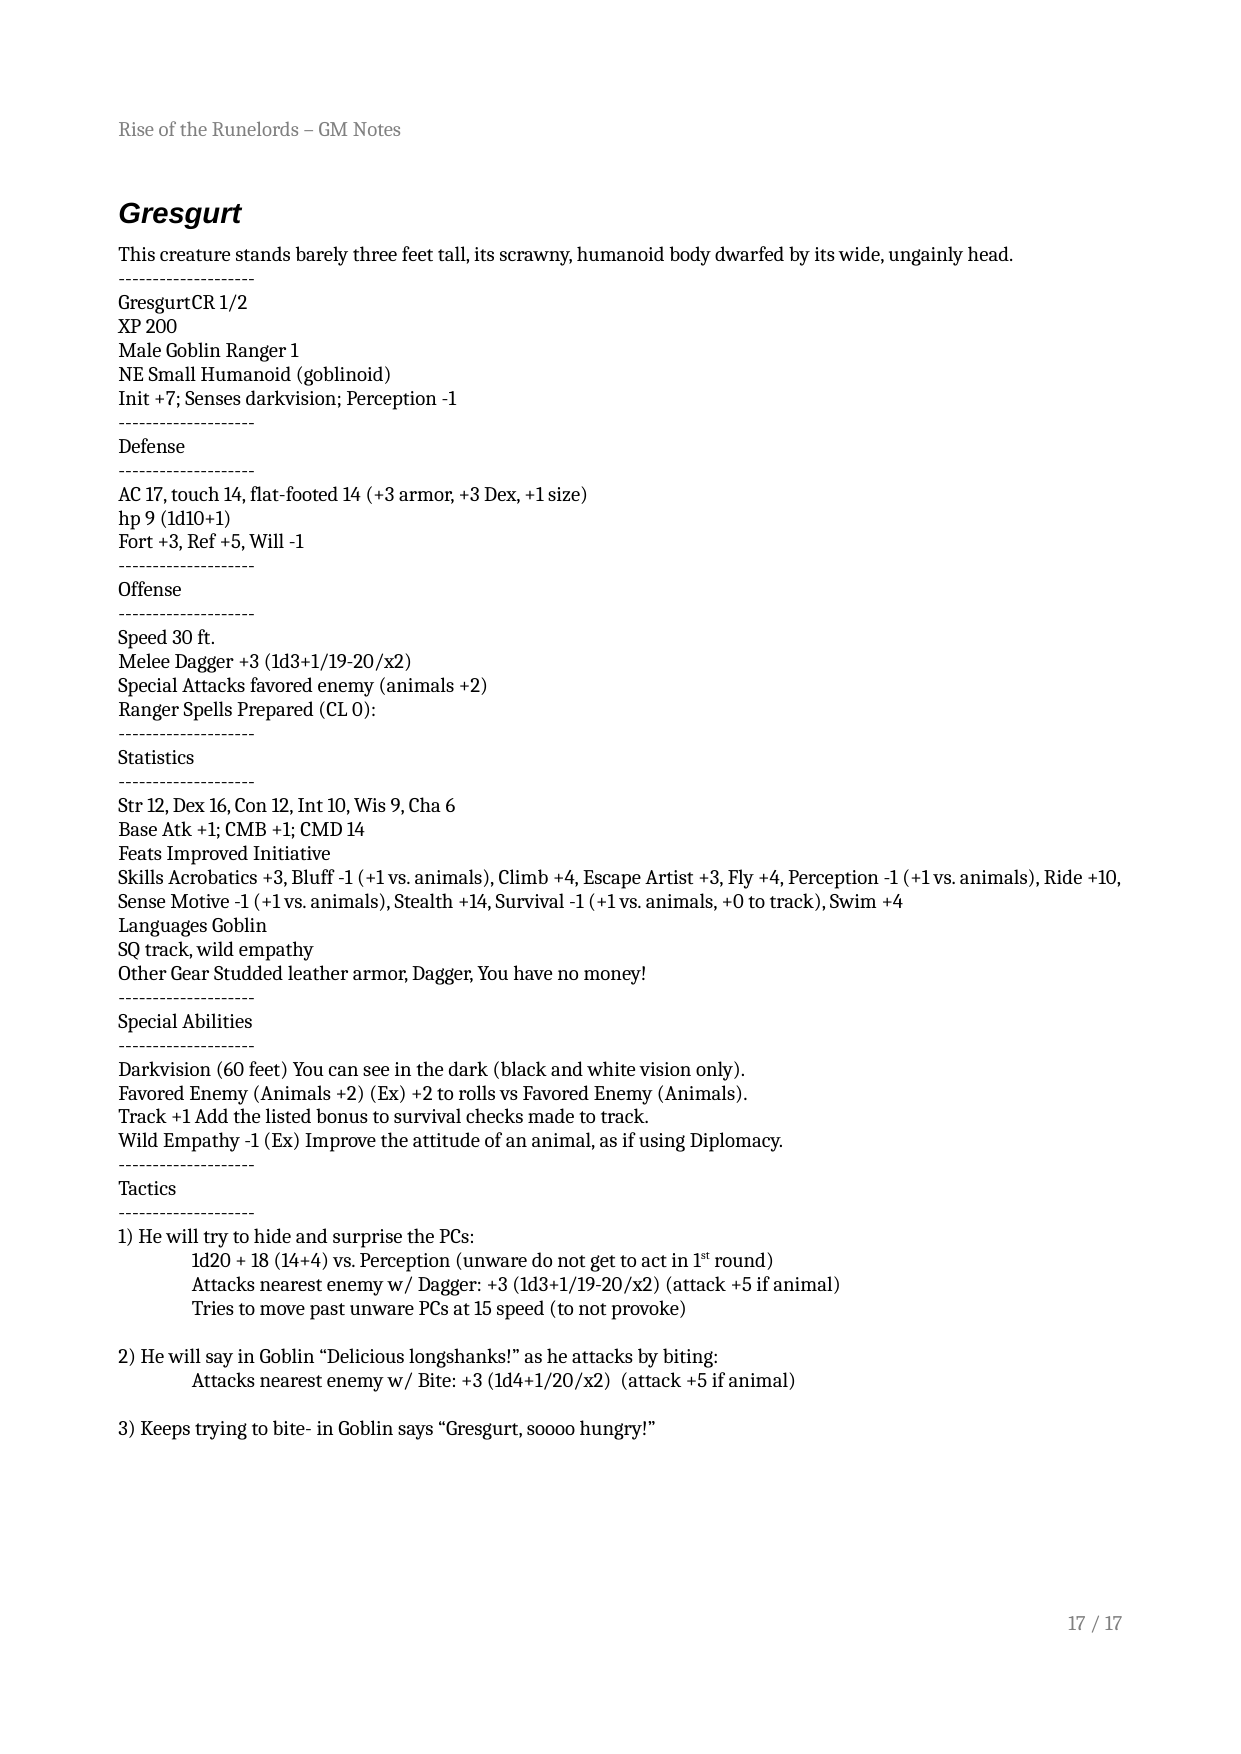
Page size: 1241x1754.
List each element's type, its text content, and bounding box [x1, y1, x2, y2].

text Languages Goblin [118, 913, 1122, 937]
text Darkvision (60 feet) You can see in the dark (black and white vision only). [118, 1057, 1122, 1081]
text NE Small Humanoid (goblinoid) [118, 362, 1122, 386]
text -------------------- [118, 458, 1122, 482]
text Init +7; Senses darkvision; Perception -1 [118, 386, 1122, 410]
text -------------------- [118, 410, 1122, 434]
text Melee Dagger +3 (1d3+1/19-20/x2) [118, 650, 1122, 674]
text 1) He will try to hide and surprise the PCs: [118, 1225, 1122, 1249]
text 3) Keeps trying to bite- in Goblin says “Gresgurt, soooo hungry!” [118, 1417, 1122, 1441]
text Male Goblin Ranger 1 [118, 338, 1122, 362]
text -------------------- [118, 985, 1122, 1009]
text -------------------- [118, 1153, 1122, 1177]
text SQ track, wild empathy [118, 937, 1122, 961]
text Wild Empathy -1 (Ex) Improve the attitude of an animal, as if using Diplomacy. [118, 1129, 1122, 1153]
text Fort +3, Ref +5, Will -1 [118, 530, 1122, 554]
text Defense [118, 434, 1122, 458]
text hp 9 (1d10+1) [118, 506, 1122, 530]
text Track +1 Add the listed bonus to survival checks made to track. [118, 1105, 1122, 1129]
text Speed 30 ft. [118, 626, 1122, 650]
text XP 200 [118, 314, 1122, 338]
text Base Atk +1; CMB +1; CMD 14 [118, 818, 1122, 842]
text Special Abilities [118, 1009, 1122, 1033]
text Tactics [118, 1177, 1122, 1201]
text Ranger Spells Prepared (CL 0): [118, 698, 1122, 722]
text Special Attacks favored enemy (animals +2) [118, 674, 1122, 698]
text Attacks nearest enemy w/ Dagger: +3 (1d3+1/19-20/x2) (attack +5 if animal) [118, 1273, 1122, 1297]
text Other Gear Studded leather armor, Dagger, You have no money! [118, 961, 1122, 985]
text This creature stands barely three feet tall, its scrawny, humanoid body dwarfed by its wide, ungainly head. [118, 243, 1122, 267]
text -------------------- [118, 267, 1122, 291]
text Gresgurt CR 1/2 [118, 291, 1122, 314]
text -------------------- [118, 722, 1122, 746]
text Str 12, Dex 16, Con 12, Int 10, Wis 9, Cha 6 [118, 794, 1122, 818]
text Favored Enemy (Animals +2) (Ex) +2 to rolls vs Favored Enemy (Animals). [118, 1081, 1122, 1105]
text Offense [118, 578, 1122, 602]
text Skills Acrobatics +3, Bluff -1 (+1 vs. animals), Climb +4, Escape Artist +3, Fly +4, Perception -1 (+1 vs. animals), Ride +10, Sense Motive -1 (+1 vs. animals), Stealth +14, Survival -1 (+1 vs. animals, +0 to track), Swim +4 [118, 866, 1122, 913]
text Tries to move past unware PCs at 15 speed (to not provoke) [118, 1297, 1122, 1321]
text -------------------- [118, 602, 1122, 626]
text 1d20 + 18 (14+4) vs. Perception (unware do not get to act in 1st round) [118, 1249, 1122, 1273]
text 2) He will say in Goblin “Delicious longshanks!” as he attacks by biting: [118, 1345, 1122, 1369]
text Feats Improved Initiative [118, 842, 1122, 866]
text -------------------- [118, 1033, 1122, 1057]
text -------------------- [118, 770, 1122, 794]
subtitle Gresgurt [118, 197, 1122, 230]
text -------------------- [118, 1201, 1122, 1225]
text -------------------- [118, 554, 1122, 578]
text AC 17, touch 14, flat-footed 14 (+3 armor, +3 Dex, +1 size) [118, 482, 1122, 506]
text Attacks nearest enemy w/ Bite: +3 (1d4+1/20/x2) (attack +5 if animal) [118, 1369, 1122, 1393]
text Statistics [118, 746, 1122, 770]
